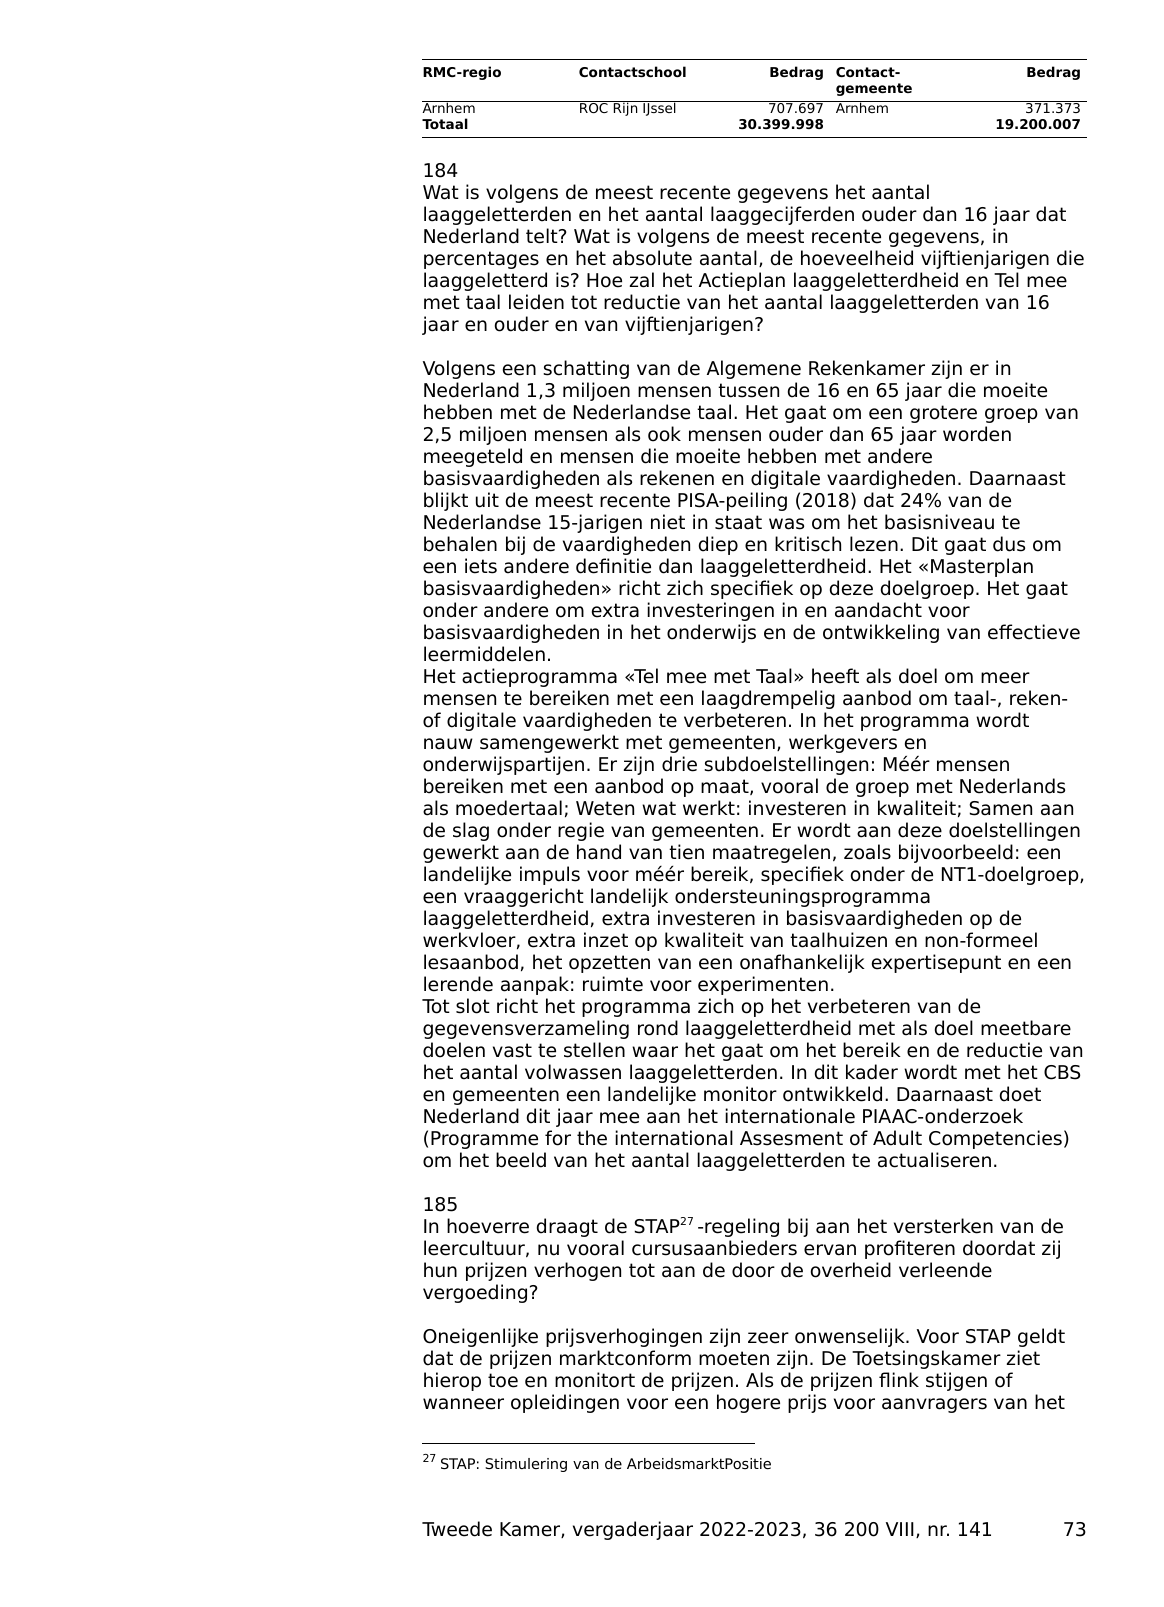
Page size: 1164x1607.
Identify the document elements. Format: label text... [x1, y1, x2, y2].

table_cell [573, 117, 723, 137]
table_cell 371.373 [980, 102, 1087, 117]
text Oneigenlijke prijsverhogingen zijn zeer onwenselijk. Voor STAP geldt dat de prijzen marktconform moeten zijn. De Toetsingskamer ziet hierop toe en monitort de prijzen. Als de prijzen flink stijgen of wanneer opleidingen voor een hogere prijs voor aanvragers van het [422, 1326, 1087, 1414]
table_cell Totaal [422, 117, 573, 137]
table_header Contactschool [573, 60, 723, 101]
table_cell 30.399.998 [724, 117, 830, 137]
table_header Bedrag [980, 60, 1087, 101]
text Tot slot richt het programma zich op het verbeteren van de gegevensverzameling rond laaggeletterdheid met als doel meetbare doelen vast te stellen waar het gaat om het bereik en de reductie van het aantal volwassen laaggeletterden. In dit kader wordt met het CBS en gemeenten een landelijke monitor ontwikkeld. Daarnaast doet Nederland dit jaar mee aan het internationale PIAAC-onderzoek (Programme for the international Assesment of Adult Competencies) om het beeld van het aantal laaggeletterden te actualiseren. [422, 996, 1087, 1172]
text Het actieprogramma «Tel mee met Taal» heeft als doel om meer mensen te bereiken met een laagdrempelig aanbod om taal-, reken- of digitale vaardigheden te verbeteren. In het programma wordt nauw samengewerkt met gemeenten, werkgevers en onderwijspartijen. Er zijn drie subdoelstellingen: Méér mensen bereiken met een aanbod op maat, vooral de groep met Nederlands als moedertaal; Weten wat werkt: investeren in kwaliteit; Samen aan de slag onder regie van gemeenten. Er wordt aan deze doelstellingen gewerkt aan de hand van tien maatregelen, zoals bijvoorbeeld: een landelijke impuls voor méér bereik, specifiek onder de NT1-doelgroep, een vraaggericht landelijk ondersteuningsprogramma laaggeletterdheid, extra investeren in basisvaardigheden op de werkvloer, extra inzet op kwaliteit van taalhuizen en non-formeel lesaanbod, het opzetten van een onafhankelijk expertisepunt en een lerende aanpak: ruimte voor experimenten. [422, 666, 1087, 996]
table_header RMC-regio [422, 60, 573, 101]
table_cell Arnhem [422, 102, 573, 117]
table_cell Arnhem [830, 102, 980, 117]
table_header Bedrag [724, 60, 830, 101]
table_cell [830, 117, 980, 137]
table_cell ROC Rijn IJssel [573, 102, 723, 117]
text 184 [422, 160, 1087, 182]
text In hoeverre draagt de STAP-regeling bij aan het versterken van de leercultuur, nu vooral cursusaanbieders ervan profiteren doordat zij hun prijzen verhogen tot aan de door de overheid verleende vergoeding? [422, 1216, 1087, 1304]
table_cell 19.200.007 [980, 117, 1087, 137]
table_cell 707.697 [724, 102, 830, 117]
text 185 [422, 1194, 1087, 1216]
table_header Contact- gemeente [830, 60, 980, 101]
text Volgens een schatting van de Algemene Rekenkamer zijn er in Nederland 1,3 miljoen mensen tussen de 16 en 65 jaar die moeite hebben met de Nederlandse taal. Het gaat om een grotere groep van 2,5 miljoen mensen als ook mensen ouder dan 65 jaar worden meegeteld en mensen die moeite hebben met andere basisvaardigheden als rekenen en digitale vaardigheden. Daarnaast blijkt uit de meest recente PISA-peiling (2018) dat 24% van de Nederlandse 15-jarigen niet in staat was om het basisniveau te behalen bij de vaardigheden diep en kritisch lezen. Dit gaat dus om een iets andere definitie dan laaggeletterdheid. Het «Masterplan basisvaardigheden» richt zich specifiek op deze doelgroep. Het gaat onder andere om extra investeringen in en aandacht voor basisvaardigheden in het onderwijs en de ontwikkeling van effectieve leermiddelen. [422, 358, 1087, 666]
text Wat is volgens de meest recente gegevens het aantal laaggeletterden en het aantal laaggecijferden ouder dan 16 jaar dat Nederland telt? Wat is volgens de meest recente gegevens, in percentages en het absolute aantal, de hoeveelheid vijftienjarigen die laaggeletterd is? Hoe zal het Actieplan laaggeletterdheid en Tel mee met taal leiden tot reductie van het aantal laaggeletterden van 16 jaar en ouder en van vijftienjarigen? [422, 182, 1087, 336]
text STAP: Stimulering van de ArbeidsmarktPositie [422, 1452, 1087, 1474]
